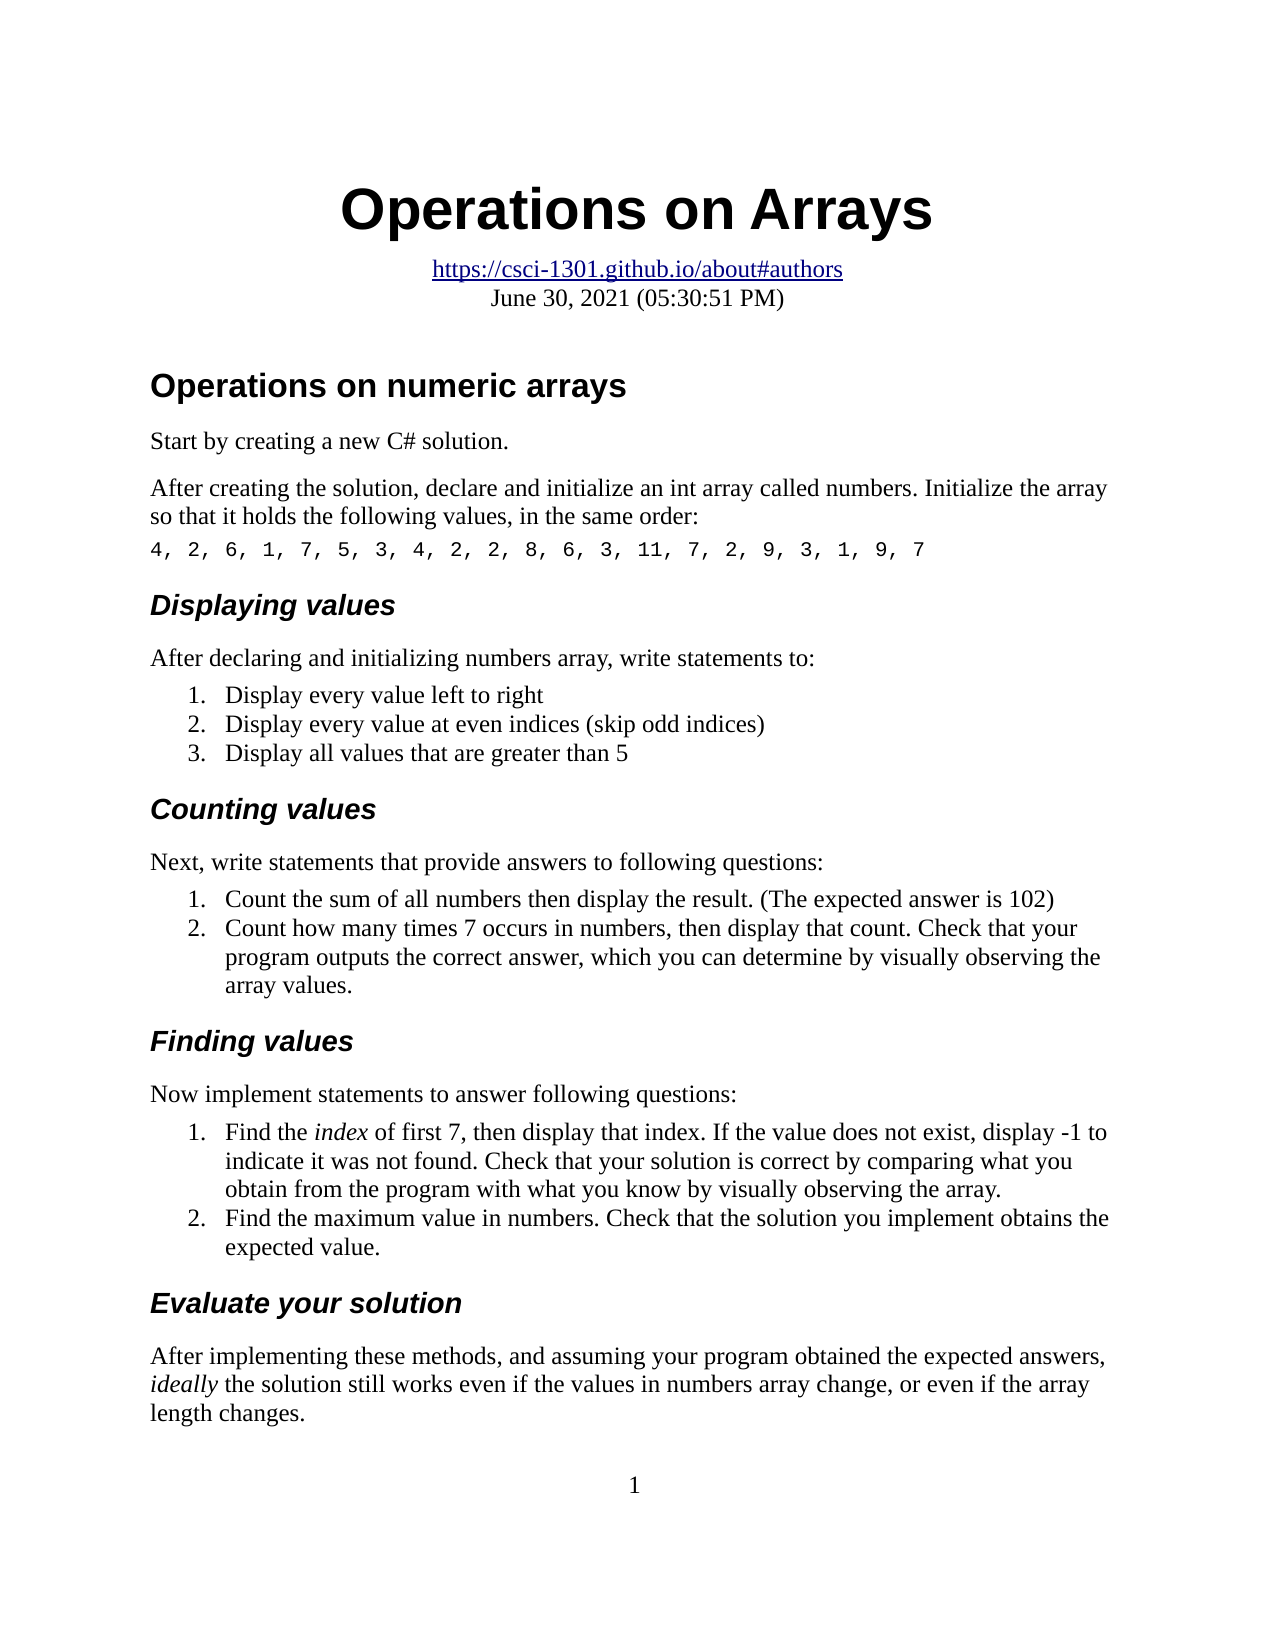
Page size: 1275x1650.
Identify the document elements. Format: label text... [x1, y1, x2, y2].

text June 30, 2021 (05:30:51 PM) [150, 283, 1125, 312]
text Start by creating a new C# solution. [150, 426, 1125, 455]
text Next, write statements that provide answers to following questions: [150, 847, 1125, 875]
list Display every value left to right [187, 680, 1125, 709]
list Count how many times 7 occurs in numbers, then display that count. Check that your program outputs the correct answer, which you can determine by visually observing the array values. [187, 913, 1125, 999]
title Operations on Arrays [150, 175, 1125, 242]
text After declaring and initializing numbers array, write statements to: [150, 643, 1125, 671]
list Count the sum of all numbers then display the result. (The expected answer is 102) [187, 884, 1125, 913]
list Display all values that are greater than 5 [187, 738, 1125, 767]
subtitle Operations on numeric arrays [150, 366, 1125, 404]
text https://csci-1301.github.io/about#authors [150, 254, 1125, 283]
text After creating the solution, declare and initialize an int array called numbers. Initialize the array so that it holds the following values, in the same order: [150, 473, 1125, 530]
subtitle Counting values [150, 792, 1125, 825]
text After implementing these methods, and assuming your program obtained the expected answers, ideally the solution still works even if the values in numbers array change, or even if the array length changes. [150, 1341, 1125, 1427]
subtitle Displaying values [150, 588, 1125, 621]
subtitle Evaluate your solution [150, 1286, 1125, 1319]
subtitle Finding values [150, 1024, 1125, 1058]
list Display every value at even indices (skip odd indices) [187, 709, 1125, 738]
text Now implement statements to answer following questions: [150, 1079, 1125, 1108]
text 4, 2, 6, 1, 7, 5, 3, 4, 2, 2, 8, 6, 3, 11, 7, 2, 9, 3, 1, 9, 7 [150, 539, 1125, 563]
list Find the index of first 7, then display that index. If the value does not exist, display -1 to indicate it was not found. Check that your solution is correct by comparing what you obtain from the program with what you know by visually observing the array. [187, 1117, 1125, 1203]
list Find the maximum value in numbers. Check that the solution you implement obtains the expected value. [187, 1203, 1125, 1261]
